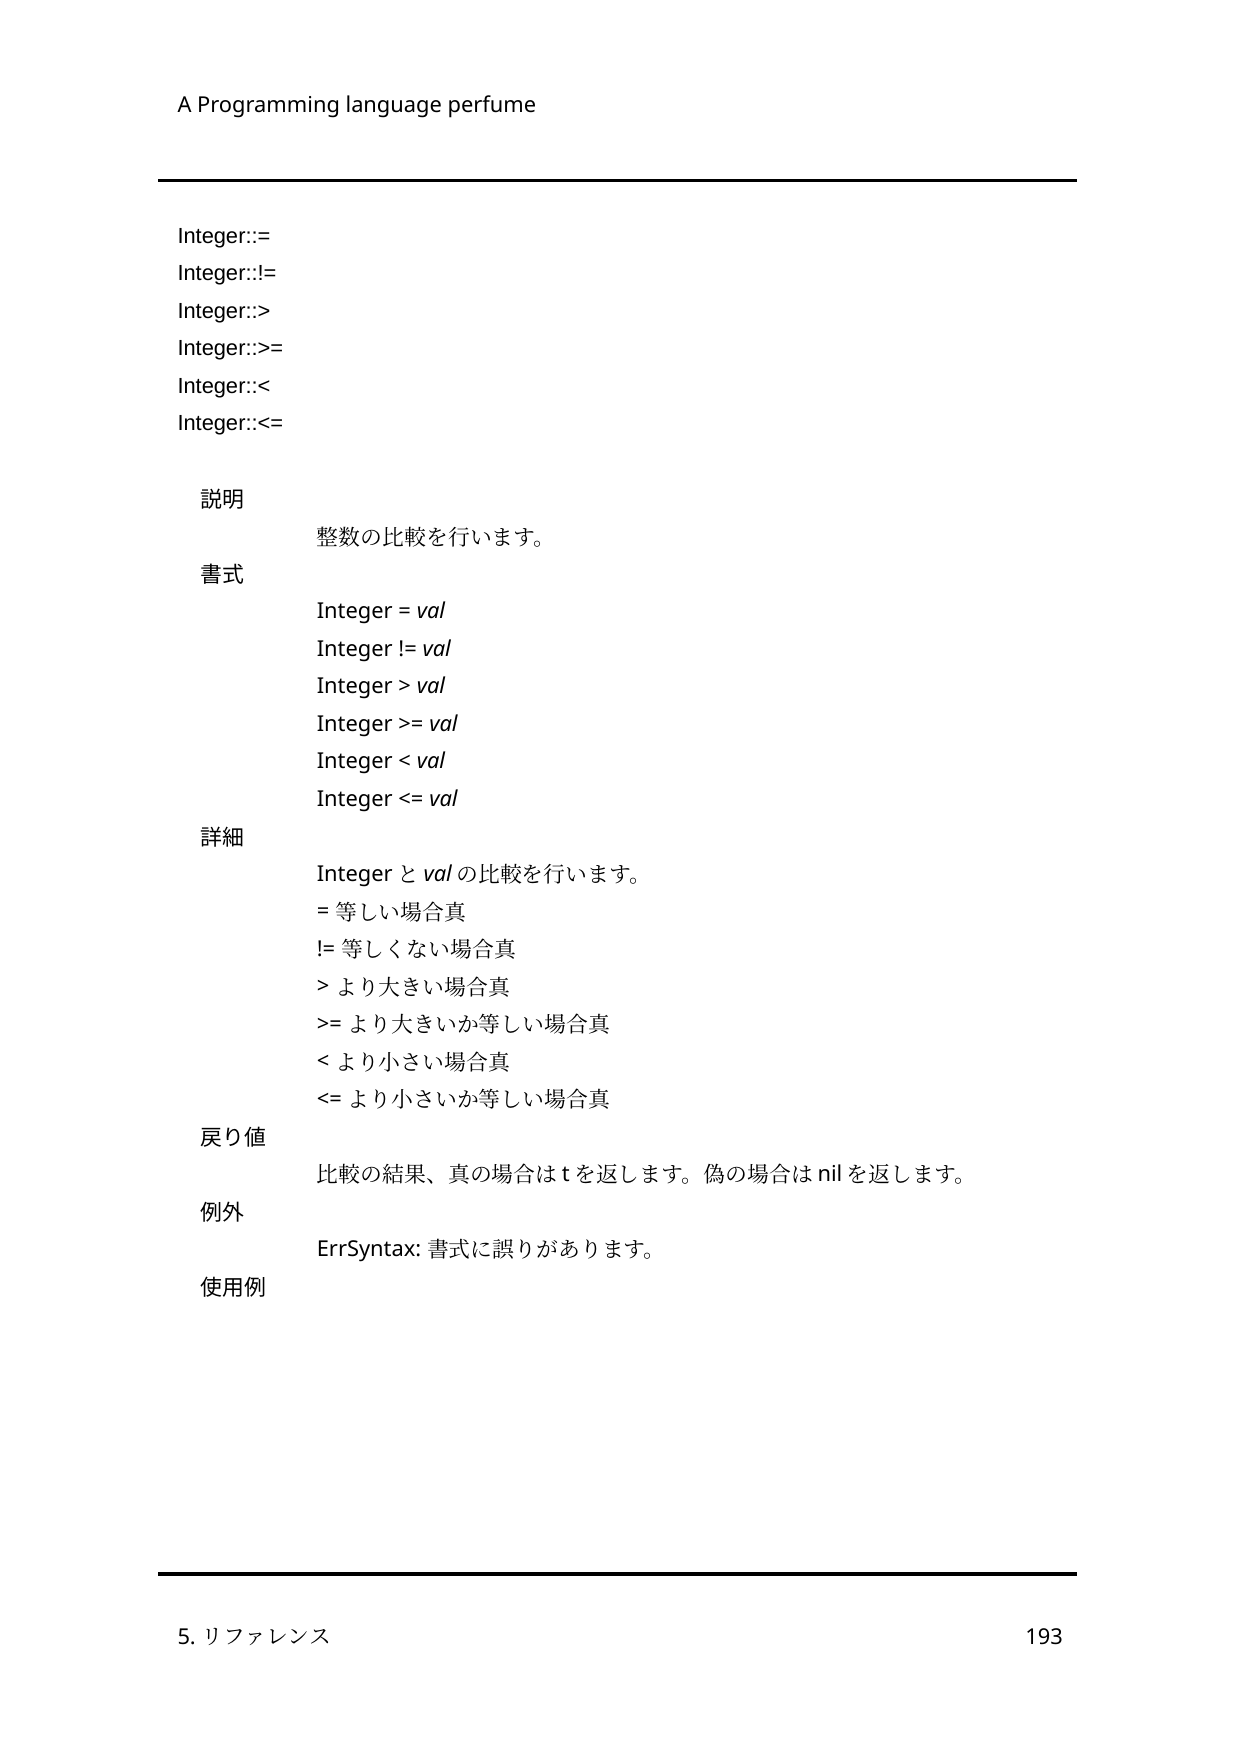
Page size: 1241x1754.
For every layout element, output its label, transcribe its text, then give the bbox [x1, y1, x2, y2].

subtitle Integer::< [177, 367, 1063, 404]
table_cell 例外 [200, 1192, 317, 1267]
table_cell 書式 [200, 554, 317, 817]
table_header 整数の比較を行います。 [317, 479, 1063, 554]
table_cell 使用例 [200, 1267, 317, 1342]
subtitle Integer::= [177, 217, 1063, 254]
subtitle Integer::!= [177, 254, 1063, 292]
subtitle Integer::>= [177, 329, 1063, 367]
subtitle Integer::<= [177, 404, 1063, 442]
table_cell 詳細 [200, 817, 317, 1117]
table_cell ErrSyntax: 書式に誤りがあります。 [317, 1192, 1063, 1267]
table_cell 戻り値 [200, 1117, 317, 1192]
table_header 説明 [200, 479, 317, 554]
subtitle Integer::> [177, 292, 1063, 329]
table_cell 比較の結果、真の場合はtを返します。偽の場合はnilを返します。 [317, 1117, 1063, 1192]
table_cell [317, 1267, 1063, 1342]
table_cell Integer = val Integer != val Integer > val Integer >= val Integer < val Integer <= val [317, 554, 1063, 817]
table_cell Integerとvalの比較を行います。 = 等しい場合真 != 等しくない場合真 > より大きい場合真 >= より大きいか等しい場合真 < より小さい場合真 <= より小さいか等しい場合真 [317, 817, 1063, 1117]
